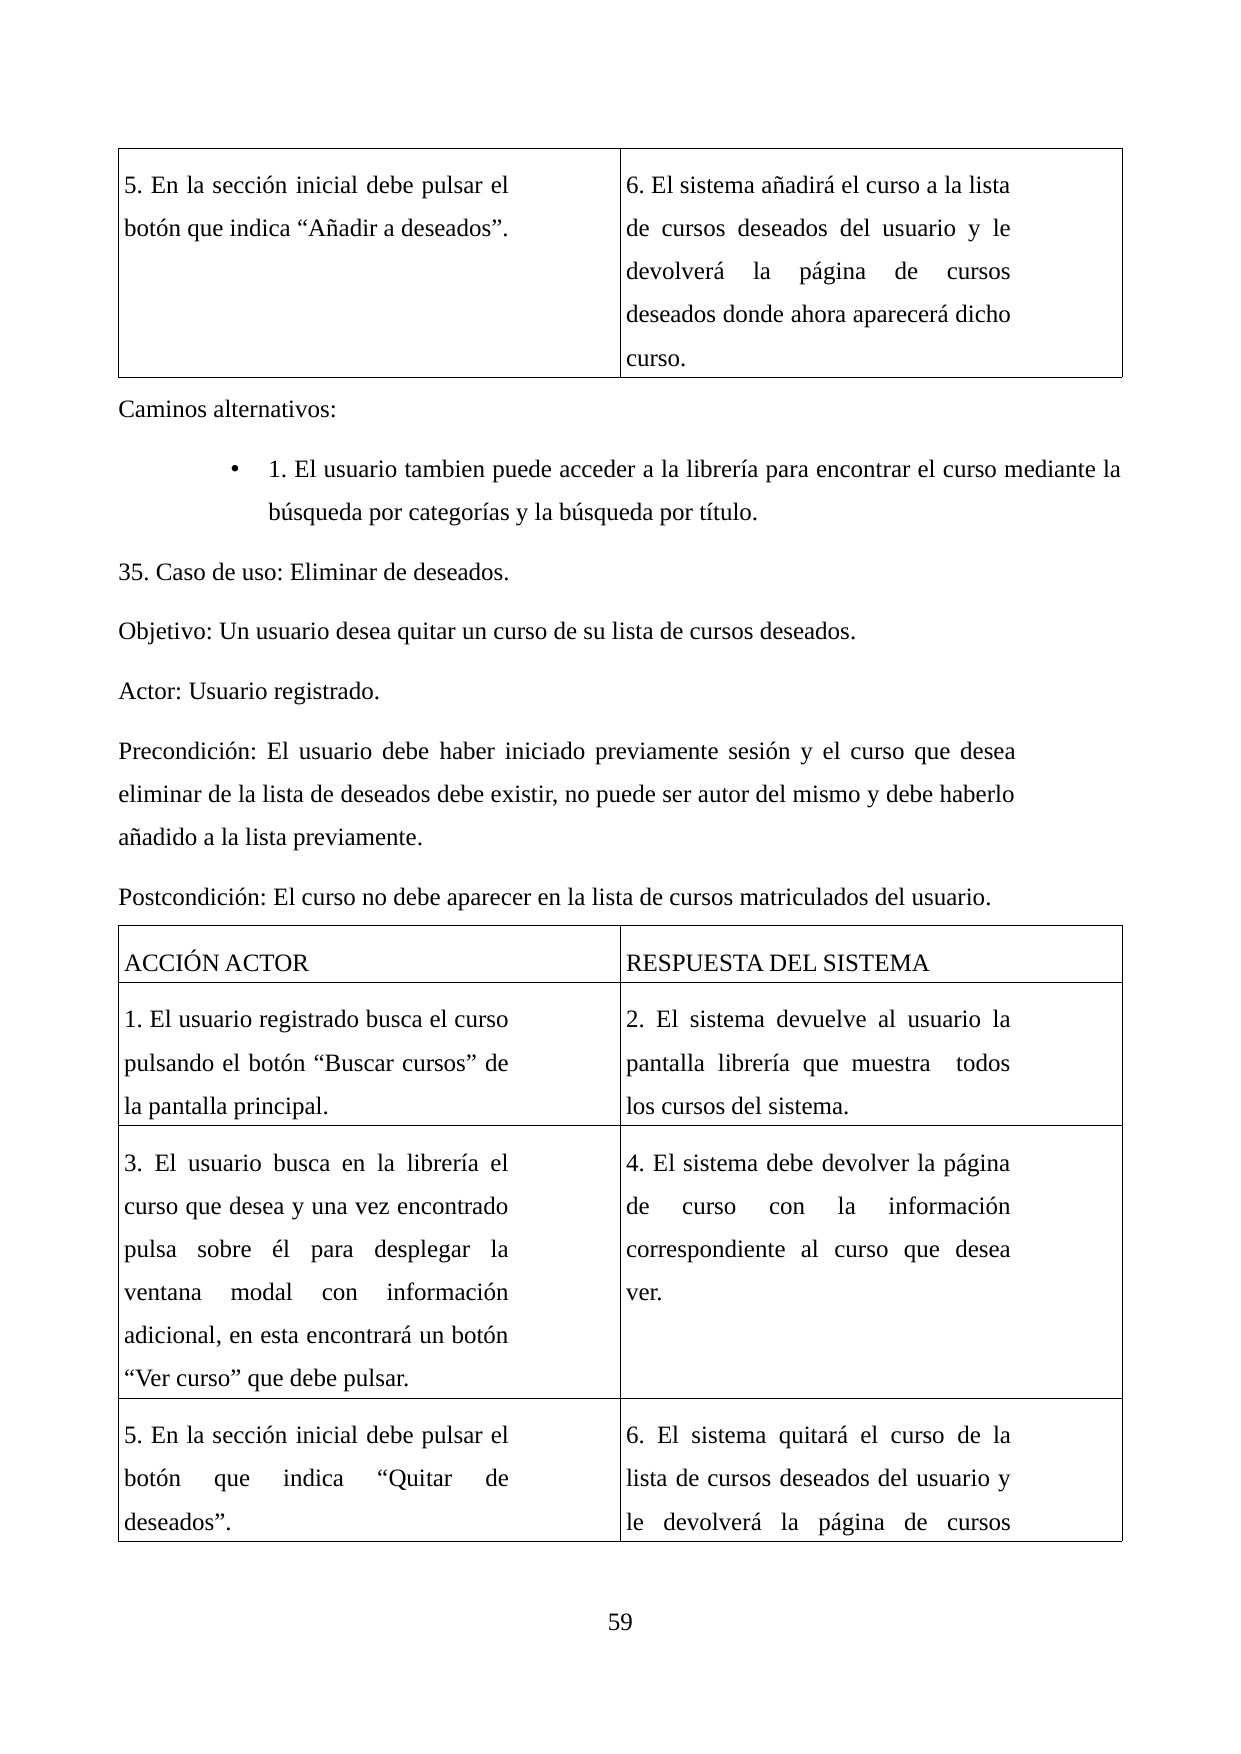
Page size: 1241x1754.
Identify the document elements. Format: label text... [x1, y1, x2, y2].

list 1. El usuario tambien puede acceder a la librería para encontrar el curso mediante la búsqueda por categorías y la búsqueda por título. [231, 454, 1122, 526]
text 35. Caso de uso: Eliminar de deseados. [118, 557, 1017, 585]
text Precondición: El usuario debe haber iniciado previamente sesión y el curso que desea eliminar de la lista de deseados debe existir, no puede ser autor del mismo y debe haberlo añadido a la lista previamente. [118, 736, 1017, 851]
text Objetivo: Un usuario desea quitar un curso de su lista de cursos deseados. [118, 616, 1017, 645]
table_cell 5. En la sección inicial debe pulsar el botón que indica “Quitar de deseados”. [119, 1399, 620, 1541]
table_cell 5. En la sección inicial debe pulsar el botón que indica “Añadir a deseados”. [119, 149, 620, 377]
table_cell 2. El sistema devuelve al usuario la pantalla librería que muestra todos los cursos del sistema. [621, 983, 1122, 1125]
text Actor: Usuario registrado. [118, 676, 1017, 705]
table_cell 4. El sistema debe devolver la página de curso con la información correspondiente al curso que desea ver. [621, 1126, 1122, 1398]
table_header RESPUESTA DEL SISTEMA [621, 926, 1122, 982]
table_header ACCIÓN ACTOR [119, 926, 620, 982]
table_cell 6. El sistema quitará el curso de la lista de cursos deseados del usuario y le devolverá la página de cursos [621, 1399, 1122, 1541]
text Caminos alternativos: [118, 394, 1017, 423]
table_cell 3. El usuario busca en la librería el curso que desea y una vez encontrado pulsa sobre él para desplegar la ventana modal con información adicional, en esta encontrará un botón “Ver curso” que debe pulsar. [119, 1126, 620, 1398]
table_cell 6. El sistema añadirá el curso a la lista de cursos deseados del usuario y le devolverá la página de cursos deseados donde ahora aparecerá dicho curso. [621, 149, 1122, 377]
text Postcondición: El curso no debe aparecer en la lista de cursos matriculados del usuario. [118, 882, 1017, 911]
table_cell 1. El usuario registrado busca el curso pulsando el botón “Buscar cursos” de la pantalla principal. [119, 983, 620, 1125]
